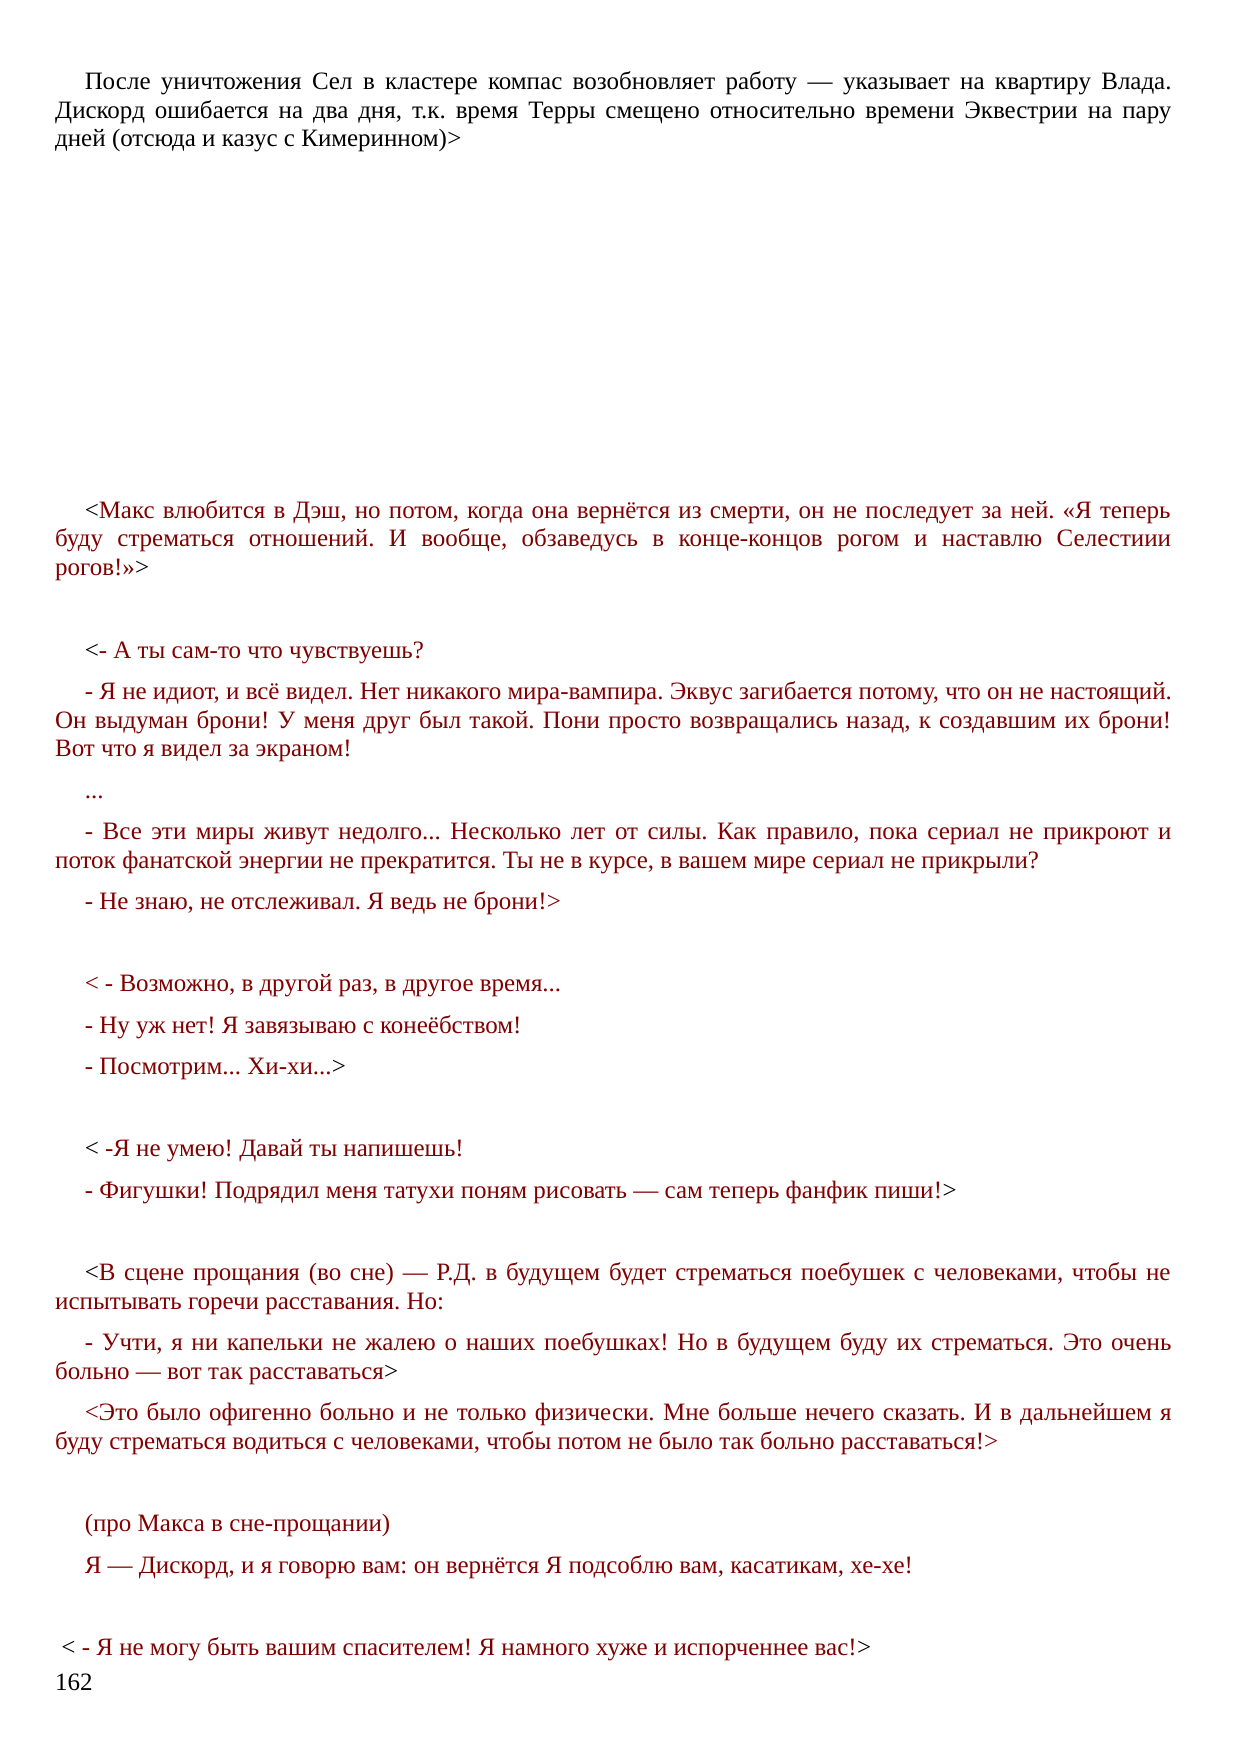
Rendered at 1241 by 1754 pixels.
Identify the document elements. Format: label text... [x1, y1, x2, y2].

text После уничтожения Сел в кластере компас возобновляет работу — указывает на квартиру Влада. Дискорд ошибается на два дня, т.к. время Терры смещено относительно времени Эквестрии на пару дней (отсюда и казус с Кимеринном)> [55, 66, 1173, 152]
text < - Я не могу быть вашим спасителем! Я намного хуже и испорченнее вас!> [55, 1632, 1173, 1661]
text < - Возможно, в другой раз, в другое время... [55, 968, 1173, 997]
text - Ну уж нет! Я завязываю с конеёбством! [55, 1010, 1173, 1038]
text - Все эти миры живут недолго... Несколько лет от силы. Как правило, пока сериал не прикроют и поток фанатской энергии не прекратится. Ты не в курсе, в вашем мире сериал не прикрыли? [55, 816, 1173, 873]
text <- А ты сам-то что чувствуешь? [55, 635, 1173, 663]
text < -Я не умею! Давай ты напишешь! [55, 1133, 1173, 1162]
text Я — Дискорд, и я говорю вам: он вернётся Я подсоблю вам, касатикам, хе-хе! [55, 1550, 1173, 1578]
text - Учти, я ни капельки не жалею о наших поебушках! Но в будущем буду их стрематься. Это очень больно — вот так расставаться> [55, 1327, 1173, 1385]
text (про Макса в сне-прощании) [55, 1508, 1173, 1537]
text ... [55, 775, 1173, 803]
text <В сцене прощания (во сне) — Р.Д. в будущем будет стрематься поебушек с человеками, чтобы не испытывать горечи расставания. Но: [55, 1257, 1173, 1315]
text - Я не идиот, и всё видел. Нет никакого мира-вампира. Эквус загибается потому, что он не настоящий. Он выдуман брони! У меня друг был такой. Пони просто возвращались назад, к создавшим их брони! Вот что я видел за экраном! [55, 676, 1173, 762]
text - Посмотрим... Хи-хи...> [55, 1051, 1173, 1080]
text <Это было офигенно больно и не только физически. Мне больше нечего сказать. И в дальнейшем я буду стрематься водиться с человеками, чтобы потом не было так больно расставаться!> [55, 1397, 1173, 1455]
text - Фигушки! Подрядил меня татухи поням рисовать — сам теперь фанфик пиши!> [55, 1175, 1173, 1203]
text - Не знаю, не отслеживал. Я ведь не брони!> [55, 886, 1173, 915]
text <Макс влюбится в Дэш, но потом, когда она вернётся из смерти, он не последует за ней. «Я теперь буду стрематься отношений. И вообще, обзаведусь в конце-концов рогом и наставлю Селестиии рогов!»> [55, 495, 1173, 581]
